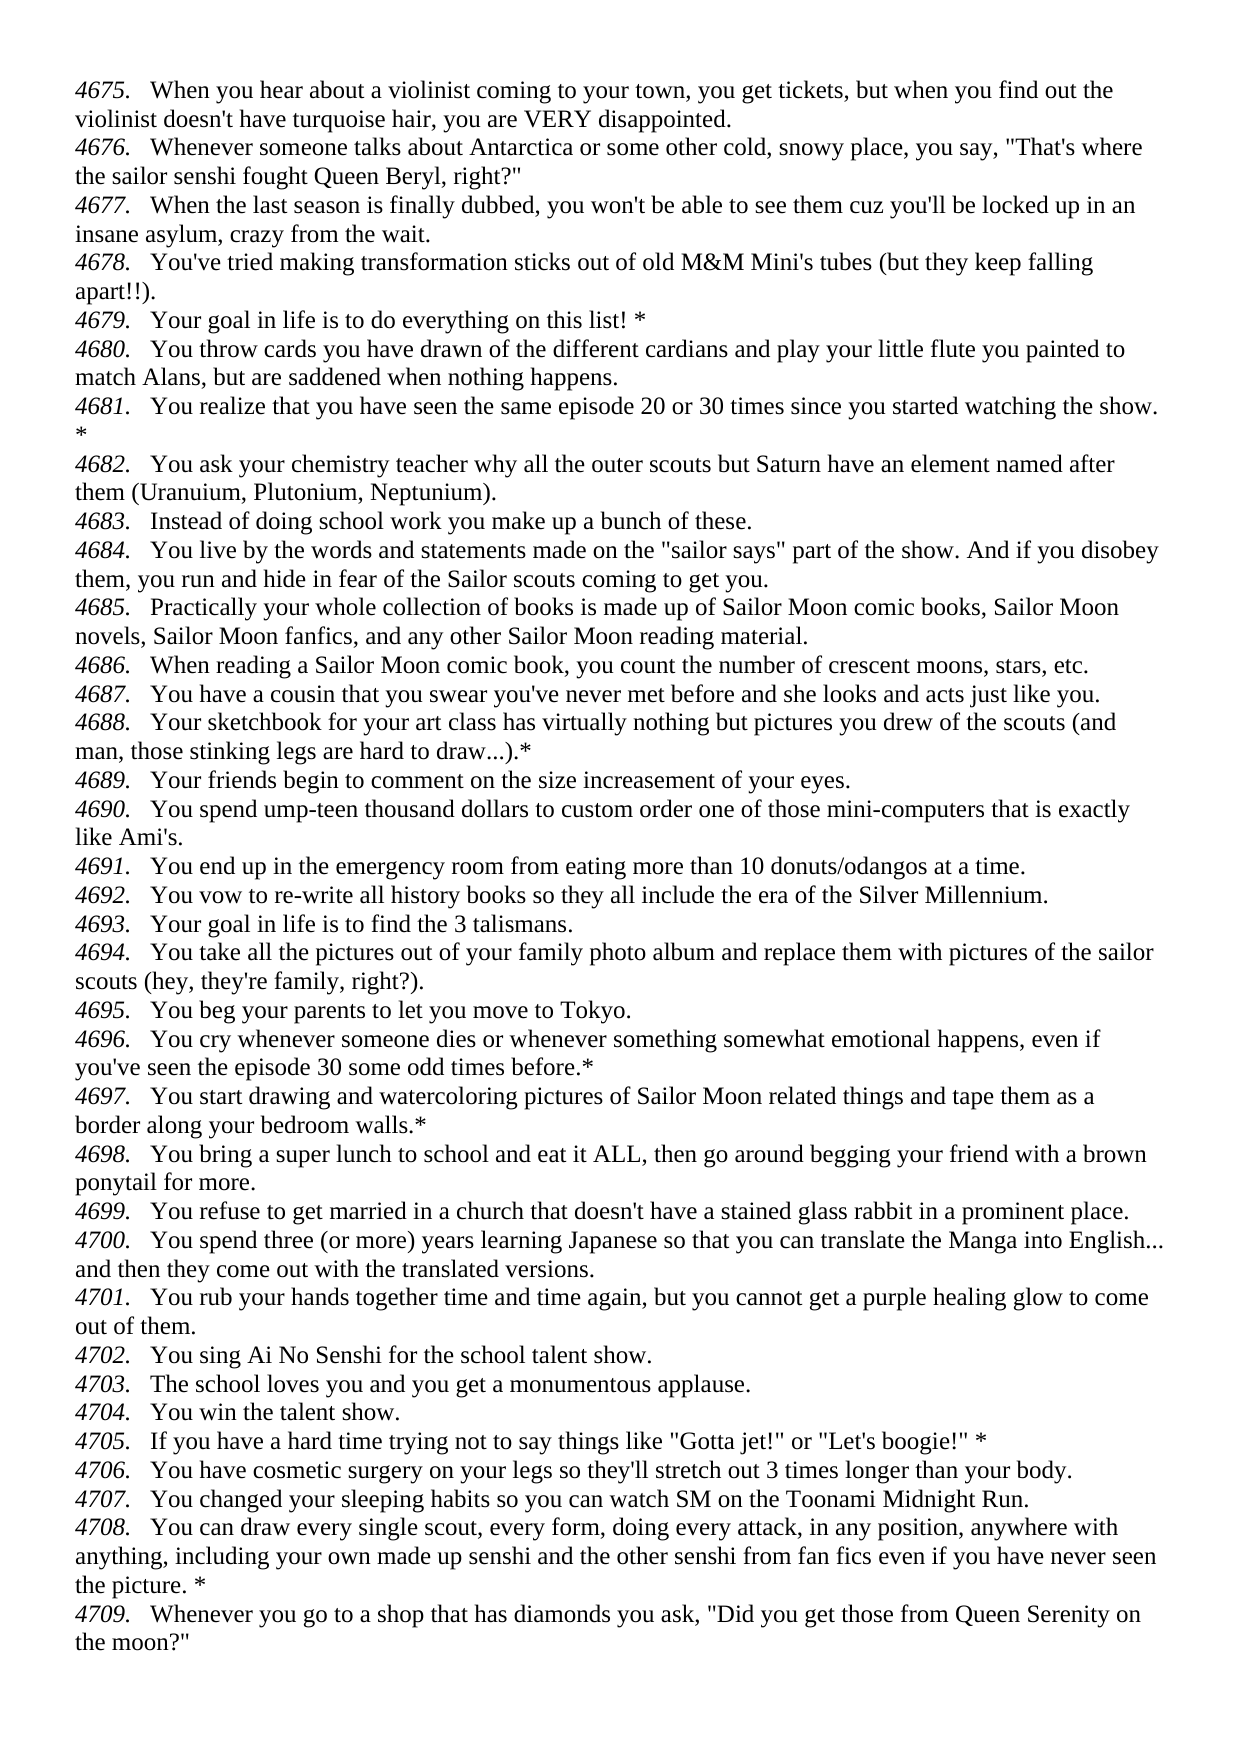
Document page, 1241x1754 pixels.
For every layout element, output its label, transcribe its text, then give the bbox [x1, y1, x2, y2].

list You have cosmetic surgery on your legs so they'll stretch out 3 times longer than your body. [75, 1455, 1165, 1484]
list Practically your whole collection of books is made up of Sailor Moon comic books, Sailor Moon novels, Sailor Moon fanfics, and any other Sailor Moon reading material. [75, 592, 1165, 650]
list Your friends begin to comment on the size increasement of your eyes. [75, 765, 1165, 794]
list Your goal in life is to find the 3 talismans. [75, 909, 1165, 937]
list The school loves you and you get a monumentous applause. [75, 1369, 1165, 1397]
list When reading a Sailor Moon comic book, you count the number of crescent moons, stars, etc. [75, 650, 1165, 679]
list You rub your hands together time and time again, but you cannot get a purple healing glow to come out of them. [75, 1282, 1165, 1340]
list You sing Ai No Senshi for the school talent show. [75, 1340, 1165, 1369]
list When you hear about a violinist coming to your town, you get tickets, but when you find out the violinist doesn't have turquoise hair, you are VERY disappointed. [75, 75, 1165, 132]
list You cry whenever someone dies or whenever something somewhat emotional happens, even if you've seen the episode 30 some odd times before.* [75, 1024, 1165, 1081]
list You can draw every single scout, every form, doing every attack, in any position, anywhere with anything, including your own made up senshi and the other senshi from fan fics even if you have never seen the picture. * [75, 1512, 1165, 1599]
list When the last season is finally dubbed, you won't be able to see them cuz you'll be locked up in an insane asylum, crazy from the wait. [75, 190, 1165, 247]
list You refuse to get married in a church that doesn't have a stained glass rabbit in a prominent place. [75, 1196, 1165, 1225]
list You end up in the emergency room from eating more than 10 donuts/odangos at a time. [75, 851, 1165, 880]
list You live by the words and statements made on the "sailor says" part of the show. And if you disobey them, you run and hide in fear of the Sailor scouts coming to get you. [75, 535, 1165, 592]
list Your goal in life is to do everything on this list! * [75, 305, 1165, 334]
list You've tried making transformation sticks out of old M&M Mini's tubes (but they keep falling apart!!). [75, 247, 1165, 305]
list You changed your sleeping habits so you can watch SM on the Toonami Midnight Run. [75, 1484, 1165, 1512]
list If you have a hard time trying not to say things like "Gotta jet!" or "Let's boogie!" * [75, 1426, 1165, 1455]
list You start drawing and watercoloring pictures of Sailor Moon related things and tape them as a border along your bedroom walls.* [75, 1081, 1165, 1139]
list You spend ump-teen thousand dollars to custom order one of those mini-computers that is exactly like Ami's. [75, 794, 1165, 851]
list You win the talent show. [75, 1397, 1165, 1426]
list Whenever you go to a shop that has diamonds you ask, "Did you get those from Queen Serenity on the moon?" [75, 1599, 1165, 1656]
list Instead of doing school work you make up a bunch of these. [75, 506, 1165, 535]
list You spend three (or more) years learning Japanese so that you can translate the Manga into English... and then they come out with the translated versions. [75, 1225, 1165, 1282]
list You throw cards you have drawn of the different cardians and play your little flute you painted to match Alans, but are saddened when nothing happens. [75, 334, 1165, 391]
list You have a cousin that you swear you've never met before and she looks and acts just like you. [75, 679, 1165, 707]
list You beg your parents to let you move to Tokyo. [75, 995, 1165, 1024]
list You realize that you have seen the same episode 20 or 30 times since you started watching the show. * [75, 391, 1165, 449]
list You take all the pictures out of your family photo album and replace them with pictures of the sailor scouts (hey, they're family, right?). [75, 937, 1165, 995]
list Your sketchbook for your art class has virtually nothing but pictures you drew of the scouts (and man, those stinking legs are hard to draw...).* [75, 707, 1165, 765]
list You vow to re-write all history books so they all include the era of the Silver Millennium. [75, 880, 1165, 909]
list You bring a super lunch to school and eat it ALL, then go around begging your friend with a brown ponytail for more. [75, 1139, 1165, 1196]
list You ask your chemistry teacher why all the outer scouts but Saturn have an element named after them (Uranuium, Plutonium, Neptunium). [75, 449, 1165, 506]
list Whenever someone talks about Antarctica or some other cold, snowy place, you say, "That's where the sailor senshi fought Queen Beryl, right?" [75, 132, 1165, 190]
